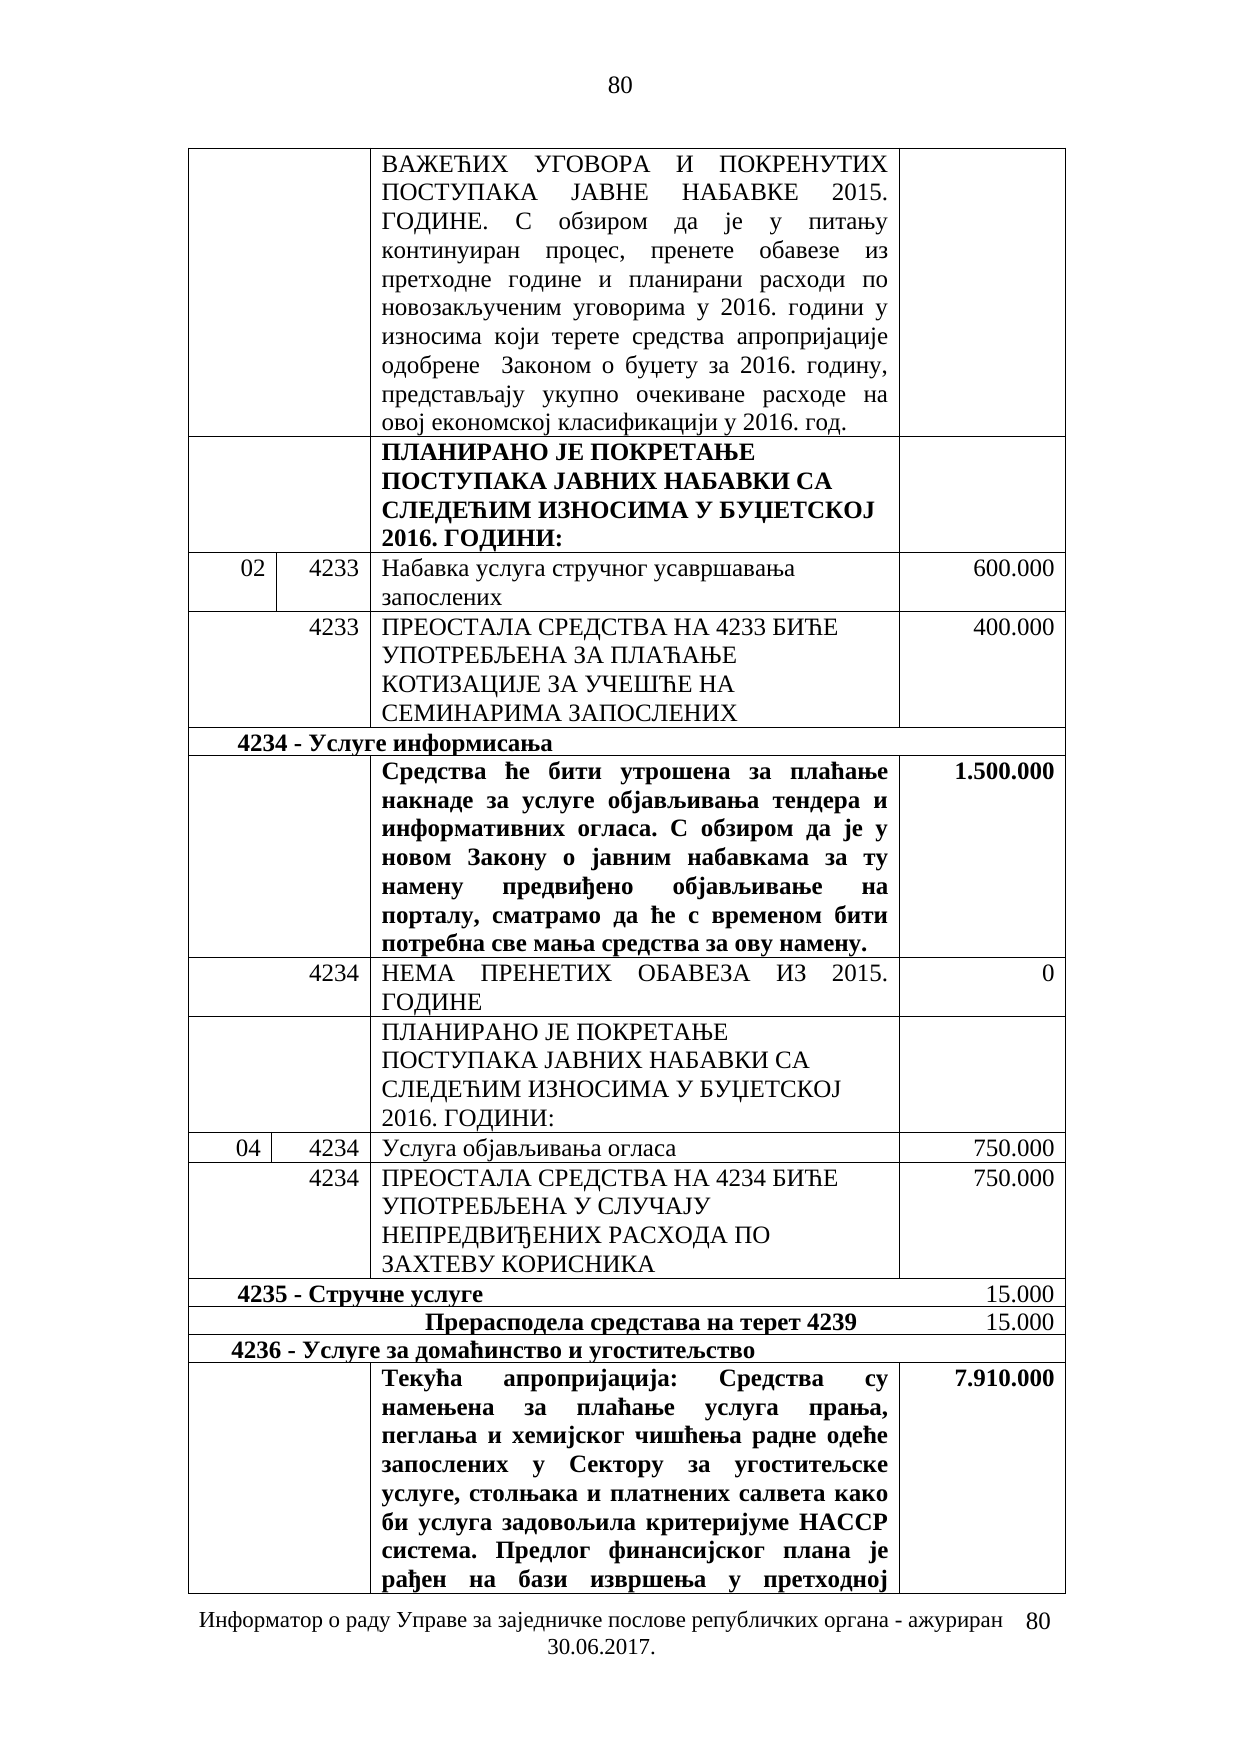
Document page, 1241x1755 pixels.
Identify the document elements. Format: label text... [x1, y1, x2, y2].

table_cell Текућа апропријација: Средства су намењена за плаћање услуга прања, пеглања и хемијског чишћења радне одеће запослених у Сектору за угоститељске услуге, столњака и платнених салвета како би услуга задовољила критеријуме НАССР система. Предлог финансијског плана је рађен на бази извршења у претходној [371, 1363, 899, 1593]
table_cell 4236 - Услуге за домаћинство и угоститељство [189, 1335, 1065, 1362]
table_cell [189, 756, 370, 957]
table_cell [900, 149, 1065, 436]
table_cell Прерасподела средстава на терет 4239 15.000 [189, 1307, 1065, 1334]
table_cell 04 [189, 1133, 271, 1162]
table_cell 1.500.000 [900, 756, 1065, 957]
table_cell 4234 [189, 1163, 370, 1278]
table_cell 4234 [272, 1133, 370, 1162]
table_cell ПРЕОСТАЛА СРЕДСТВА НА 4234 БИЋЕ УПОТРЕБЉЕНА У СЛУЧАЈУ НЕПРЕДВИЂЕНИХ РАСХОДА ПО ЗАХТЕВУ КОРИСНИКА [371, 1163, 899, 1278]
table_cell [900, 1017, 1065, 1132]
table_cell 7.910.000 [900, 1363, 1065, 1593]
table_cell [900, 437, 1065, 552]
table_cell ПЛАНИРАНО ЈЕ ПОКРЕТАЊЕ ПОСТУПАКА ЈАВНИХ НАБАВКИ СА СЛЕДЕЋИМ ИЗНОСИМА У БУЏЕТСКОЈ 2016. ГОДИНИ: [371, 1017, 899, 1132]
table_cell 4235 - Стручне услуге 15.000 [189, 1279, 1065, 1306]
table_cell 4234 [189, 958, 370, 1016]
table_cell 750.000 [900, 1163, 1065, 1278]
table_cell 600.000 [900, 553, 1065, 611]
table_cell ПЛАНИРАНО ЈЕ ПОКРЕТАЊЕ ПОСТУПАКА ЈАВНИХ НАБАВКИ СА СЛЕДЕЋИМ ИЗНОСИМА У БУЏЕТСКОЈ 2016. ГОДИНИ: [371, 437, 899, 552]
table_cell 400.000 [900, 612, 1065, 727]
table_cell 4233 [189, 612, 370, 727]
table_cell ВАЖЕЋИХ УГОВОРА И ПОКРЕНУТИХ ПОСТУПАКА ЈАВНЕ НАБАВКЕ 2015. ГОДИНЕ. С обзиром да је у питању континуиран процес, пренете обавезе из претходне године и планирани расходи по новозакљученим уговорима у 2016. години у износима који терете средства апропријације одобрене Законом о буџету за 2016. годину, представљају укупно очекиване расходе на овој економској класификацији у 2016. год. [371, 149, 899, 436]
table_cell [189, 1363, 370, 1593]
table_cell 750.000 [900, 1133, 1065, 1162]
table_cell Набавка услуга стручног усавршавања запослених [371, 553, 899, 611]
table_cell ПРЕОСТАЛА СРЕДСТВА НА 4233 БИЋЕ УПОТРЕБЉЕНА ЗА ПЛАЋАЊЕ КОТИЗАЦИЈЕ ЗА УЧЕШЋЕ НА СЕМИНАРИМА ЗАПОСЛЕНИХ [371, 612, 899, 727]
table_cell 4233 [277, 553, 370, 611]
table_cell [189, 437, 370, 552]
table_cell [189, 149, 370, 436]
table_cell 4234 - Услуге информисања [189, 728, 1065, 755]
table_cell Средства ће бити утрошена за плаћање накнаде за услуге објављивања тендера и информативних огласа. С обзиром да је у новом Закону о јавним набавкама за ту намену предвиђено објављивање на порталу, сматрамо да ће с временом бити потребна све мања средства за ову намену. [371, 756, 899, 957]
table_cell НЕМА ПРЕНЕТИХ ОБАВЕЗА ИЗ 2015. ГОДИНЕ [371, 958, 899, 1016]
table_cell 02 [189, 553, 276, 611]
table_cell 0 [900, 958, 1065, 1016]
table_cell [189, 1017, 370, 1132]
table_cell Услуга објављивања огласа [371, 1133, 899, 1162]
